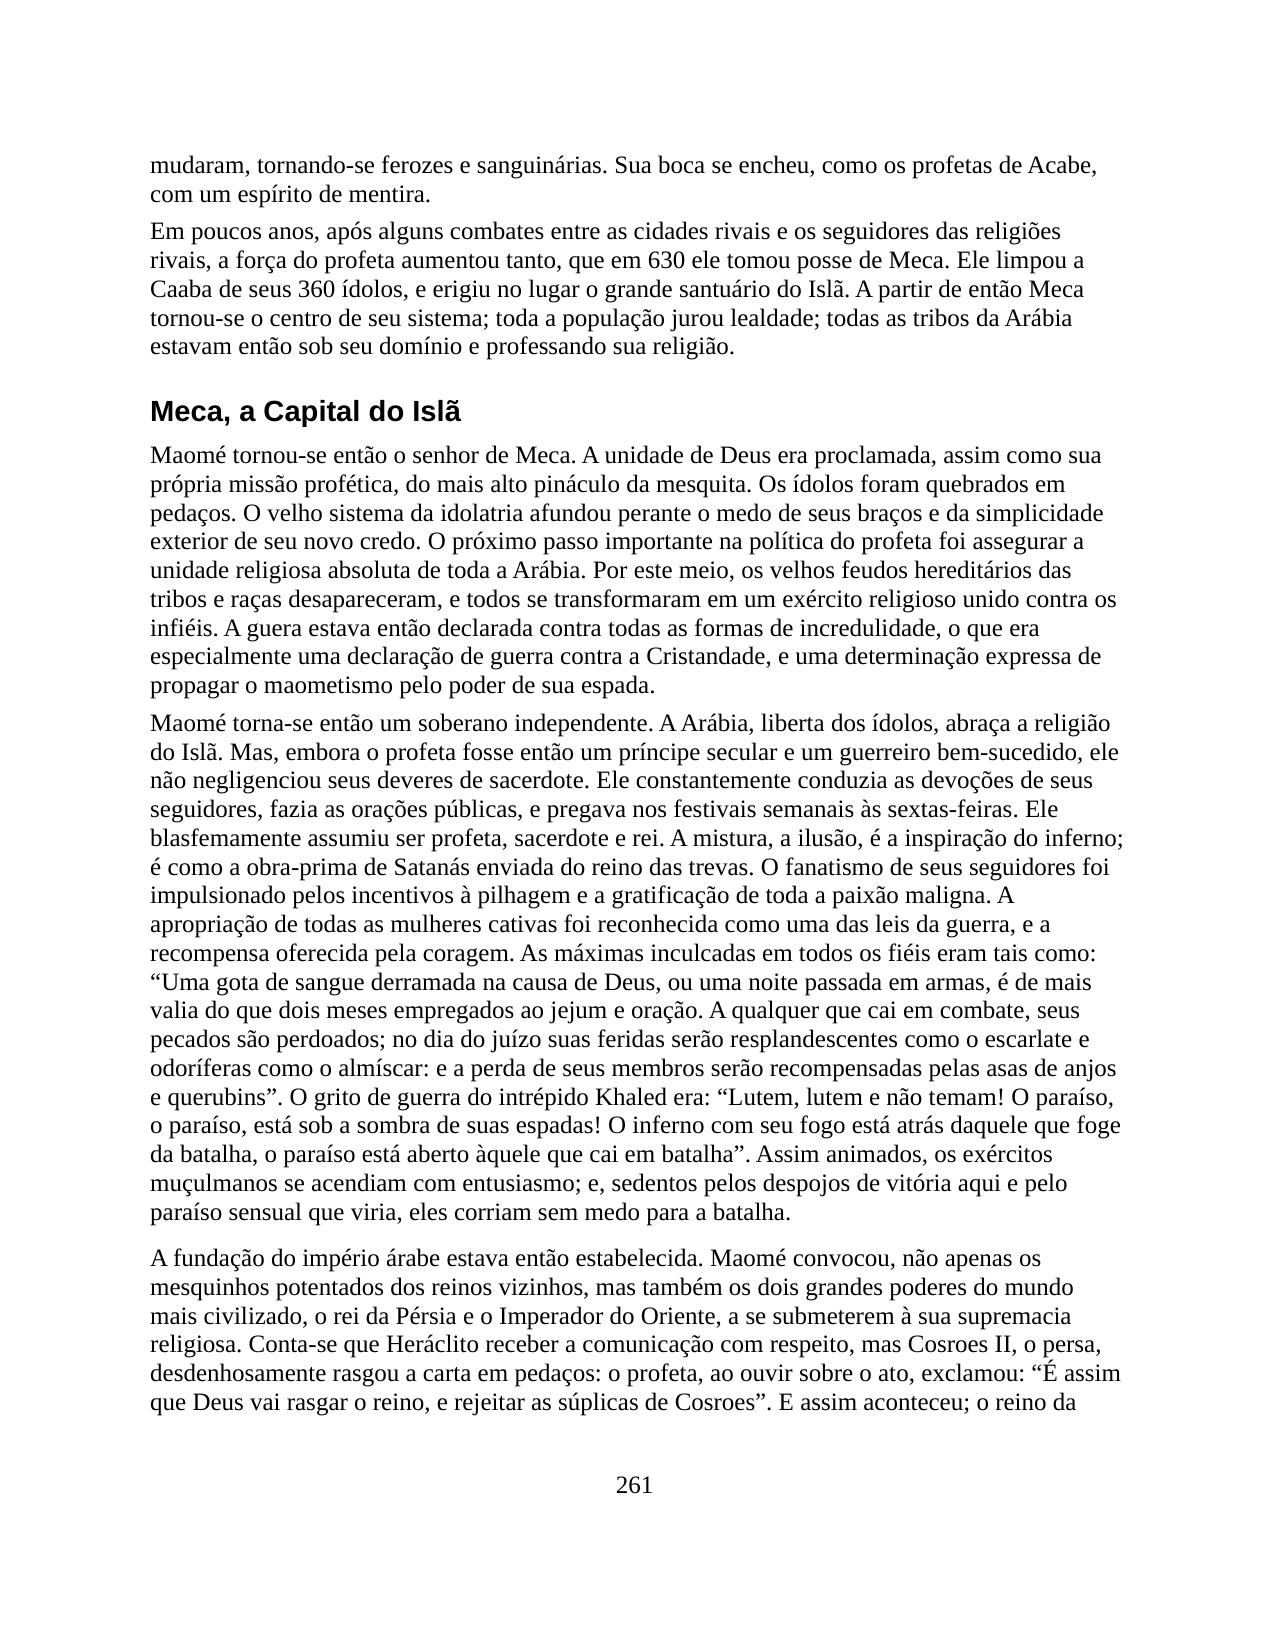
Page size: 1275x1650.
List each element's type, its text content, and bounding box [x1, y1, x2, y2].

text mudaram, tornando-se ferozes e sanguinárias. Sua boca se encheu, como os profetas de Acabe, com um espírito de mentira. [150, 150, 1125, 207]
text A fundação do império árabe estava então estabelecida. Maomé convocou, não apenas os mesquinhos potentados dos reinos vizinhos, mas também os dois grandes poderes do mundo mais civilizado, o rei da Pérsia e o Imperador do Oriente, a se submeterem à sua supremacia religiosa. Conta-se que Heráclito receber a comunicação com respeito, mas Cosroes II, o persa, desdenhosamente rasgou a carta em pedaços: o profeta, ao ouvir sobre o ato, exclamou: “É assim que Deus vai rasgar o reino, e rejeitar as súplicas de Cosroes”. E assim aconteceu; o reino da [150, 1243, 1125, 1416]
text Em poucos anos, após alguns combates entre as cidades rivais e os seguidores das religiões rivais, a força do profeta aumentou tanto, que em 630 ele tomou posse de Meca. Ele limpou a Caaba de seus 360 ídolos, e erigiu no lugar o grande santuário do Islã. A partir de então Meca tornou-se o centro de seu sistema; toda a população jurou lealdade; todas as tribos da Arábia estavam então sob seu domínio e professando sua religião. [150, 216, 1125, 360]
text Maomé tornou-se então o senhor de Meca. A unidade de Deus era proclamada, assim como sua própria missão profética, do mais alto pináculo da mesquita. Os ídolos foram quebrados em pedaços. O velho sistema da idolatria afundou perante o medo de seus braços e da simplicidade exterior de seu novo credo. O próximo passo importante na política do profeta foi assegurar a unidade religiosa absoluta de toda a Arábia. Por este meio, os velhos feudos hereditários das tribos e raças desapareceram, e todos se transformaram em um exército religioso unido contra os infiéis. A guera estava então declarada contra todas as formas de incredulidade, o que era especialmente uma declaração de guerra contra a Cristandade, e uma determinação expressa de propagar o maometismo pelo poder de sua espada. [150, 440, 1125, 699]
subtitle Meca, a Capital do Islã [150, 394, 1125, 428]
text Maomé torna-se então um soberano independente. A Arábia, liberta dos ídolos, abraça a religião do Islã. Mas, embora o profeta fosse então um príncipe secular e um guerreiro bem-sucedido, ele não negligenciou seus deveres de sacerdote. Ele constantemente conduzia as devoções de seus seguidores, fazia as orações públicas, e pregava nos festivais semanais às sextas-feiras. Ele blasfemamente assumiu ser profeta, sacerdote e rei. A mistura, a ilusão, é a inspiração do inferno; é como a obra-prima de Satanás enviada do reino das trevas. O fanatismo de seus seguidores foi impulsionado pelos incentivos à pilhagem e a gratificação de toda a paixão maligna. A apropriação de todas as mulheres cativas foi reconhecida como uma das leis da guerra, e a recompensa oferecida pela coragem. As máximas inculcadas em todos os fiéis eram tais como: “Uma gota de sangue derramada na causa de Deus, ou uma noite passada em armas, é de mais valia do que dois meses empregados ao jejum e oração. A qualquer que cai em combate, seus pecados são perdoados; no dia do juízo suas feridas serão resplandescentes como o escarlate e odoríferas como o almíscar: e a perda de seus membros serão recompensadas pelas asas de anjos e querubins”. O grito de guerra do intrépido Khaled era: “Lutem, lutem e não temam! O paraíso, o paraíso, está sob a sombra de suas espadas! O inferno com seu fogo está atrás daquele que foge da batalha, o paraíso está aberto àquele que cai em batalha”. Assim animados, os exércitos muçulmanos se acendiam com entusiasmo; e, sedentos pelos despojos de vitória aqui e pelo paraíso sensual que viria, eles corriam sem medo para a batalha. [150, 708, 1125, 1225]
